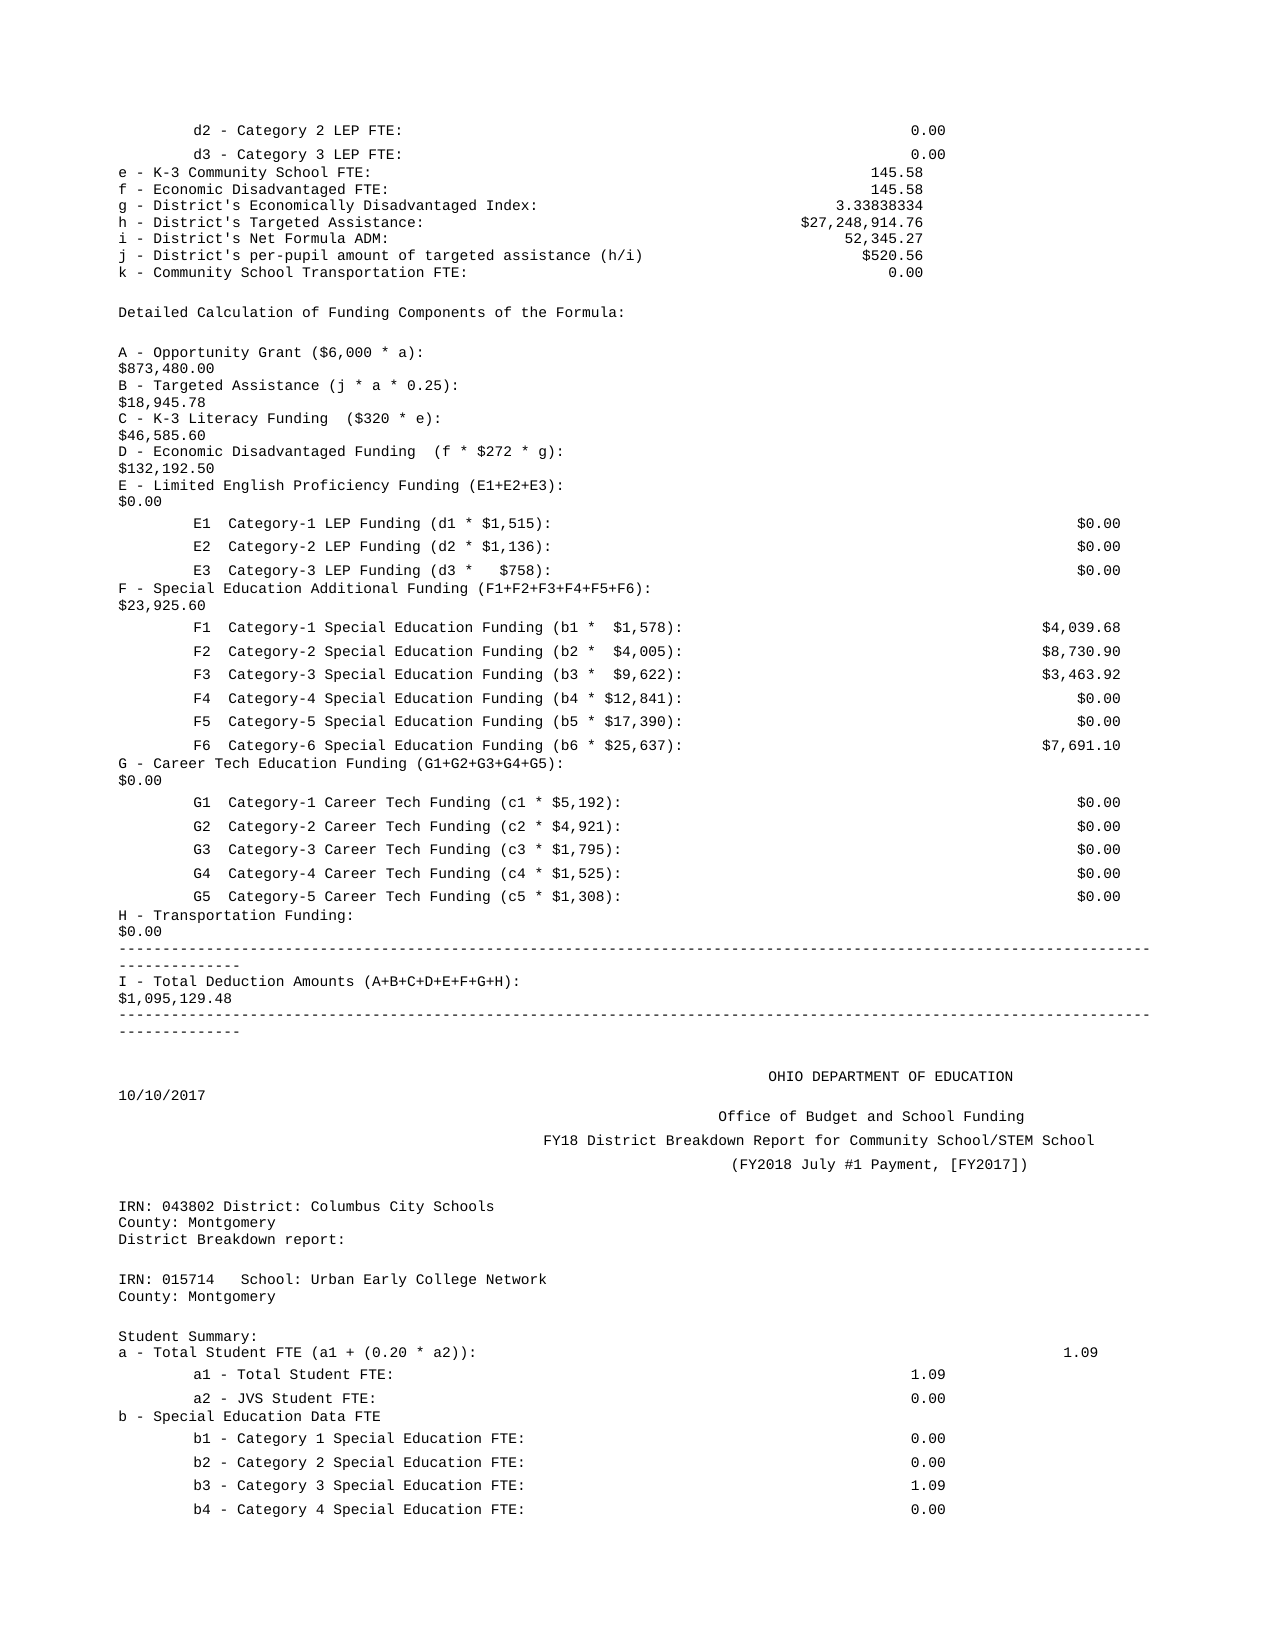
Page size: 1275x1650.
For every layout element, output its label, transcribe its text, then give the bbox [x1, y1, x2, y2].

text H - Transportation Funding: $0.00 [118, 908, 1157, 941]
text F2 Category-2 Special Education Funding (b2 * $4,005): $8,730.90 [118, 638, 1157, 662]
text Office of Budget and School Funding [118, 1104, 1157, 1128]
text E - Limited English Proficiency Funding (E1+E2+E3): $0.00 [118, 478, 1157, 511]
text I - Total Deduction Amounts (A+B+C+D+E+F+G+H): $1,095,129.48 [118, 974, 1157, 1007]
text IRN: 043802 District: Columbus City Schools County: Montgomery [118, 1199, 1157, 1232]
text e - K-3 Community School FTE: 145.58 [118, 165, 1157, 182]
text h - District's Targeted Assistance: $27,248,914.76 [118, 215, 1157, 232]
text F4 Category-4 Special Education Funding (b4 * $12,841): $0.00 [118, 686, 1157, 709]
text a2 - JVS Student FTE: 0.00 [118, 1386, 1157, 1409]
text F1 Category-1 Special Education Funding (b1 * $1,578): $4,039.68 [118, 615, 1157, 638]
text IRN: 015714 School: Urban Early College Network County: Montgomery [118, 1272, 1157, 1306]
text (FY2018 July #1 Payment, [FY2017]) [118, 1152, 1157, 1175]
text G4 Category-4 Career Tech Funding (c4 * $1,525): $0.00 [118, 861, 1157, 884]
text A - Opportunity Grant ($6,000 * a): $873,480.00 [118, 345, 1157, 378]
text B - Targeted Assistance (j * a * 0.25): $18,945.78 [118, 378, 1157, 411]
text G3 Category-3 Career Tech Funding (c3 * $1,795): $0.00 [118, 837, 1157, 861]
text FY18 District Breakdown Report for Community School/STEM School [118, 1128, 1157, 1152]
text D - Economic Disadvantaged Funding (f * $272 * g): $132,192.50 [118, 444, 1157, 478]
text b2 - Category 2 Special Education FTE: 0.00 [118, 1450, 1157, 1473]
text ------------------------------------------------------------------------------------------------------------------------------------ [118, 941, 1157, 974]
text ------------------------------------------------------------------------------------------------------------------------------------ [118, 1007, 1157, 1041]
text G5 Category-5 Career Tech Funding (c5 * $1,308): $0.00 [118, 884, 1157, 908]
text C - K-3 Literacy Funding ($320 * e): $46,585.60 [118, 411, 1157, 444]
text g - District's Economically Disadvantaged Index: 3.33838334 [118, 198, 1157, 215]
text i - District's Net Formula ADM: 52,345.27 [118, 232, 1157, 248]
text b3 - Category 3 Special Education FTE: 1.09 [118, 1473, 1157, 1497]
text f - Economic Disadvantaged FTE: 145.58 [118, 182, 1157, 198]
text j - District's per-pupil amount of targeted assistance (h/i) $520.56 [118, 248, 1157, 265]
text Detailed Calculation of Funding Components of the Formula: [118, 305, 1157, 322]
text a1 - Total Student FTE: 1.09 [118, 1362, 1157, 1386]
text E3 Category-3 LEP Funding (d3 * $758): $0.00 [118, 558, 1157, 582]
text d3 - Category 3 LEP FTE: 0.00 [118, 142, 1157, 165]
text F5 Category-5 Special Education Funding (b5 * $17,390): $0.00 [118, 709, 1157, 733]
text G2 Category-2 Career Tech Funding (c2 * $4,921): $0.00 [118, 813, 1157, 837]
text b1 - Category 1 Special Education FTE: 0.00 [118, 1426, 1157, 1450]
text E1 Category-1 LEP Funding (d1 * $1,515): $0.00 [118, 511, 1157, 534]
text F6 Category-6 Special Education Funding (b6 * $25,637): $7,691.10 [118, 733, 1157, 757]
text F3 Category-3 Special Education Funding (b3 * $9,622): $3,463.92 [118, 662, 1157, 686]
text G1 Category-1 Career Tech Funding (c1 * $5,192): $0.00 [118, 790, 1157, 813]
text a - Total Student FTE (a1 + (0.20 * a2)): 1.09 [118, 1346, 1157, 1362]
text G - Career Tech Education Funding (G1+G2+G3+G4+G5): $0.00 [118, 757, 1157, 790]
text Student Summary: [118, 1329, 1157, 1346]
text E2 Category-2 LEP Funding (d2 * $1,136): $0.00 [118, 534, 1157, 558]
text District Breakdown report: [118, 1232, 1157, 1249]
text d2 - Category 2 LEP FTE: 0.00 [118, 118, 1157, 142]
text k - Community School Transportation FTE: 0.00 [118, 265, 1157, 281]
text b - Special Education Data FTE [118, 1409, 1157, 1426]
text F - Special Education Additional Funding (F1+F2+F3+F4+F5+F6): $23,925.60 [118, 582, 1157, 615]
text OHIO DEPARTMENT OF EDUCATION 10/10/2017 [118, 1064, 1157, 1104]
text b4 - Category 4 Special Education FTE: 0.00 [118, 1497, 1157, 1521]
